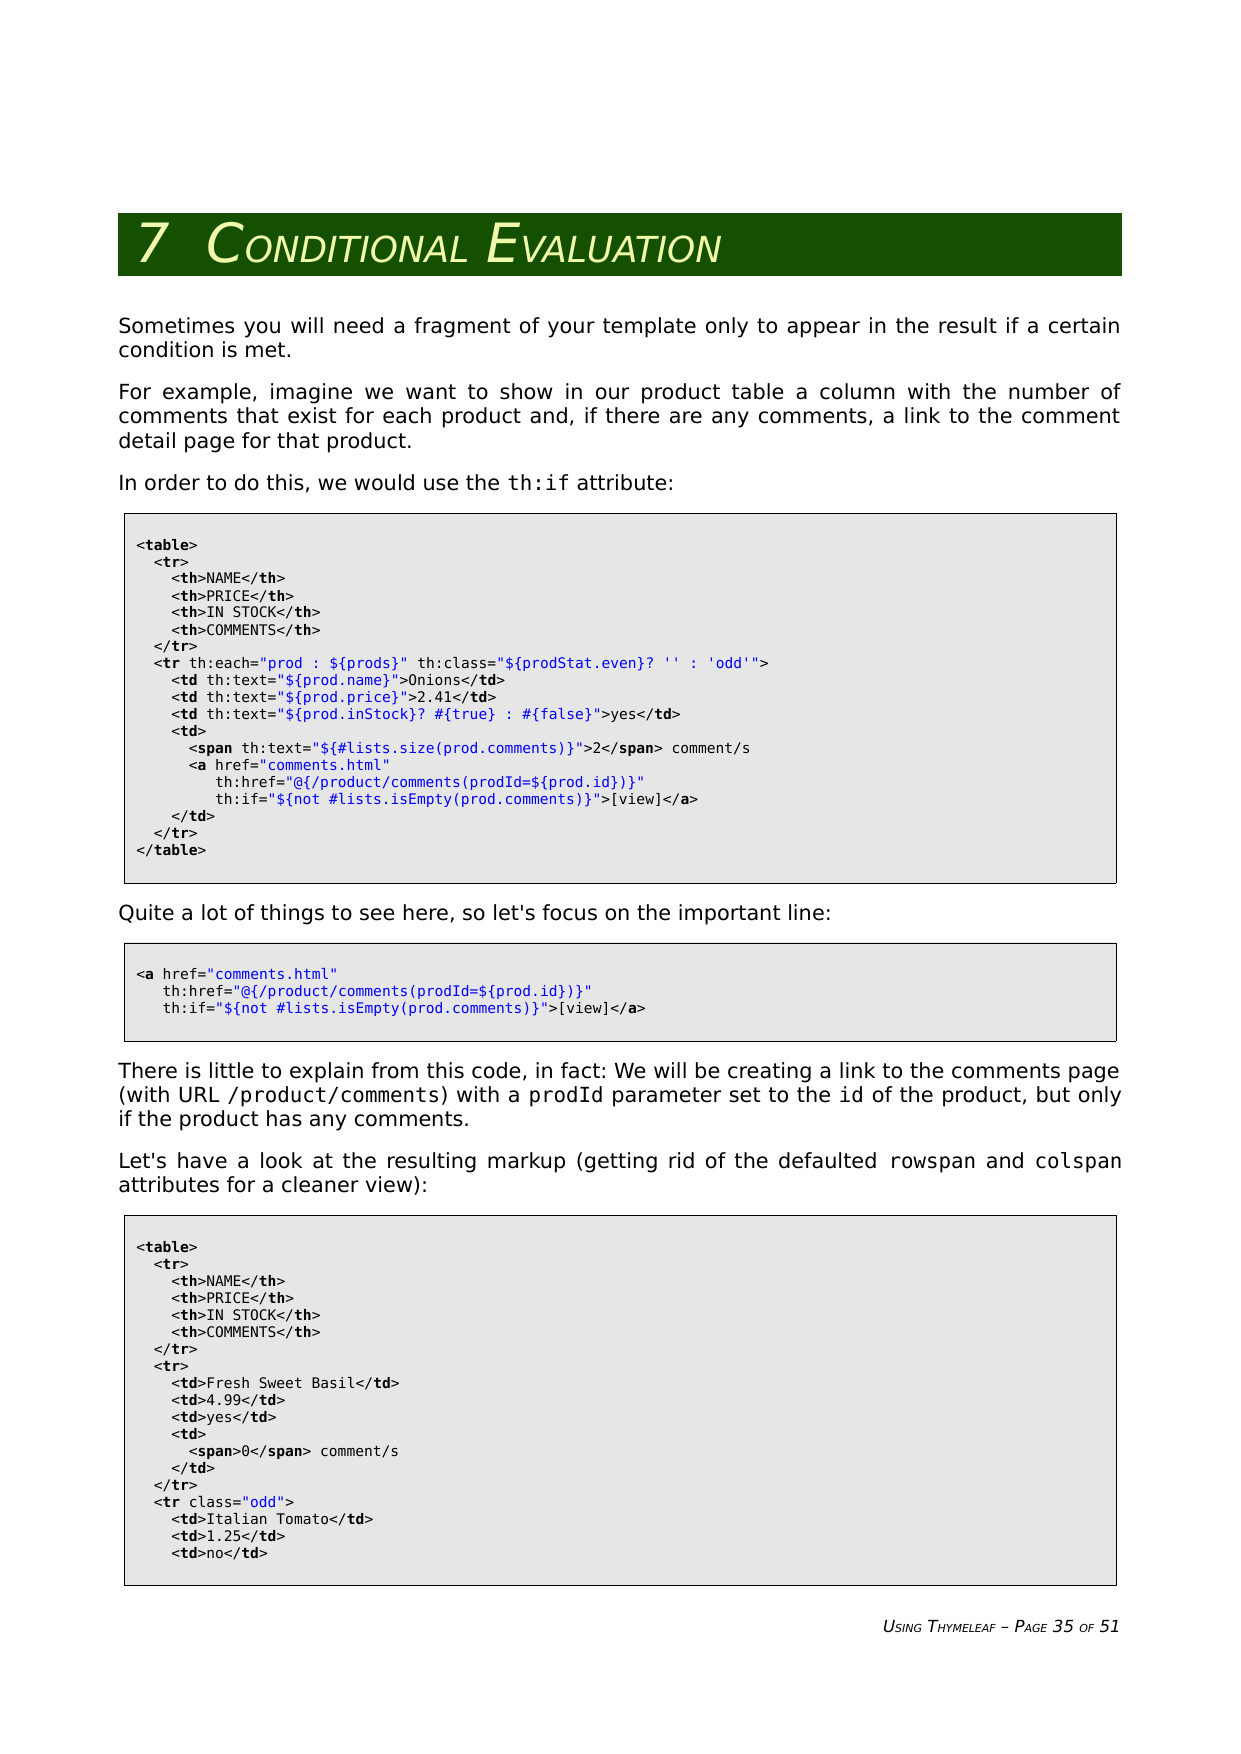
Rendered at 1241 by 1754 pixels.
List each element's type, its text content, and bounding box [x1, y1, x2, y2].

text <table> <tr> <th>NAME</th> <th>PRICE</th> <th>IN STOCK</th> <th>COMMENTS</th> </tr> <tr th:each="prod : ${prods}" th:class="${prodStat.even}? '' : 'odd'"> <td th:text="${prod.name}">Onions</td> <td th:text="${prod.price}">2.41</td> <td th:text="${prod.inStock}? #{true} : #{false}">yes</td> <td> <span th:text="${#lists.size(prod.comments)}">2</span> comment/s <a href="comments.html" th:href="@{/product/comments(prodId=${prod.id})}" th:if="${not #lists.isEmpty(prod.comments)}">[view]</a> </td> </tr> </table> [125, 514, 1116, 883]
text <a href="comments.html" th:href="@{/product/comments(prodId=${prod.id})}" th:if="${not #lists.isEmpty(prod.comments)}">[view]</a> [125, 944, 1116, 1041]
text Sometimes you will need a fragment of your template only to appear in the result if a certain condition is met. [118, 314, 1122, 362]
text In order to do this, we would use the th:if attribute: [118, 471, 1122, 495]
subtitle Conditional Evaluation [118, 213, 1122, 276]
text Quite a lot of things to see here, so let's focus on the important line: [118, 901, 1122, 925]
text Let's have a look at the resulting markup (getting rid of the defaulted rowspan and colspan attributes for a cleaner view): [118, 1149, 1122, 1198]
text <table> <tr> <th>NAME</th> <th>PRICE</th> <th>IN STOCK</th> <th>COMMENTS</th> </tr> <tr> <td>Fresh Sweet Basil</td> <td>4.99</td> <td>yes</td> <td> <span>0</span> comment/s </td> </tr> <tr class="odd"> <td>Italian Tomato</td> <td>1.25</td> <td>no</td> [125, 1216, 1116, 1585]
text For example, imagine we want to show in our product table a column with the number of comments that exist for each product and, if there are any comments, a link to the comment detail page for that product. [118, 380, 1122, 453]
text There is little to explain from this code, in fact: We will be creating a link to the comments page (with URL /product/comments) with a prodId parameter set to the id of the product, but only if the product has any comments. [118, 1059, 1122, 1131]
